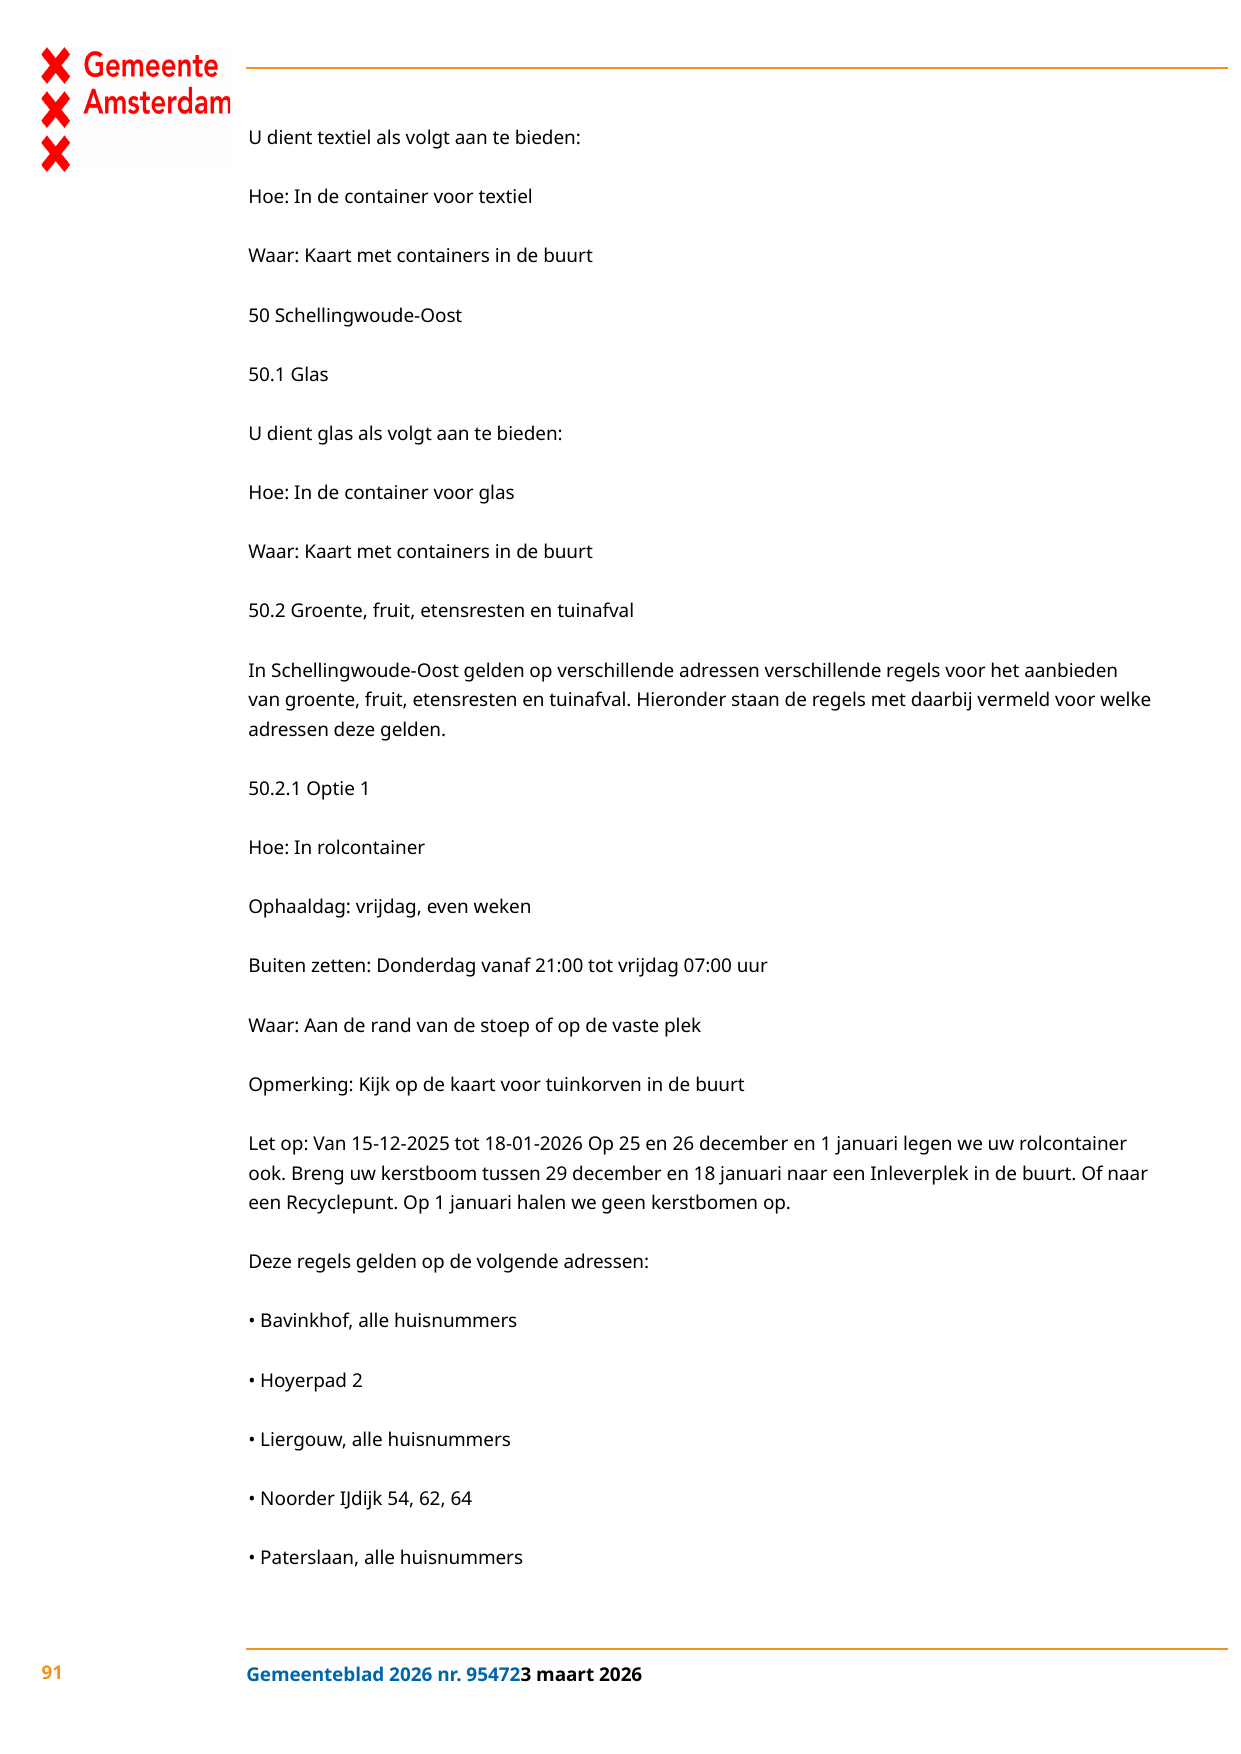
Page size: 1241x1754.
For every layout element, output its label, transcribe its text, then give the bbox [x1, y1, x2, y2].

text Let op: Van 15-12-2025 tot 18-01-2026 Op 25 en 26 december en 1 januari legen we uw rolcontainer ook. Breng uw kerstboom tussen 29 december en 18 januari naar een Inleverplek in de buurt. Of naar een Recyclepunt. Op 1 januari halen we geen kerstbomen op. [248, 1130, 1152, 1215]
text Hoe: In rolcontainer [248, 834, 1152, 860]
text 50.2 Groente, fruit, etensresten en tuinafval [248, 598, 1152, 623]
text Ophaaldag: vrijdag, even weken [248, 893, 1152, 919]
text Waar: Aan de rand van de stoep of op de vaste plek [248, 1012, 1152, 1038]
text • Bavinkhof, alle huisnummers [248, 1308, 1152, 1333]
text Hoe: In de container voor glas [248, 479, 1152, 505]
text • Paterslaan, alle huisnummers [248, 1544, 1152, 1570]
text U dient textiel als volgt aan te bieden: [248, 124, 1152, 150]
text • Liergouw, alle huisnummers [248, 1426, 1152, 1452]
text Buiten zetten: Donderdag vanaf 21:00 tot vrijdag 07:00 uur [248, 953, 1152, 978]
text Waar: Kaart met containers in de buurt [248, 243, 1152, 268]
text • Noorder IJdijk 54, 62, 64 [248, 1485, 1152, 1511]
text Hoe: In de container voor textiel [248, 183, 1152, 209]
text U dient glas als volgt aan te bieden: [248, 420, 1152, 446]
text Deze regels gelden op de volgende adressen: [248, 1248, 1152, 1274]
text 50.1 Glas [248, 361, 1152, 387]
text Waar: Kaart met containers in de buurt [248, 538, 1152, 564]
text • Hoyerpad 2 [248, 1367, 1152, 1393]
picture [41, 47, 231, 172]
text 50.2.1 Optie 1 [248, 775, 1152, 801]
text In Schellingwoude-Oost gelden op verschillende adressen verschillende regels voor het aanbieden van groente, fruit, etensresten en tuinafval. Hieronder staan de regels met daarbij vermeld voor welke adressen deze gelden. [248, 657, 1152, 742]
text Opmerking: Kijk op de kaart voor tuinkorven in de buurt [248, 1071, 1152, 1097]
text 50 Schellingwoude-Oost [248, 302, 1152, 328]
